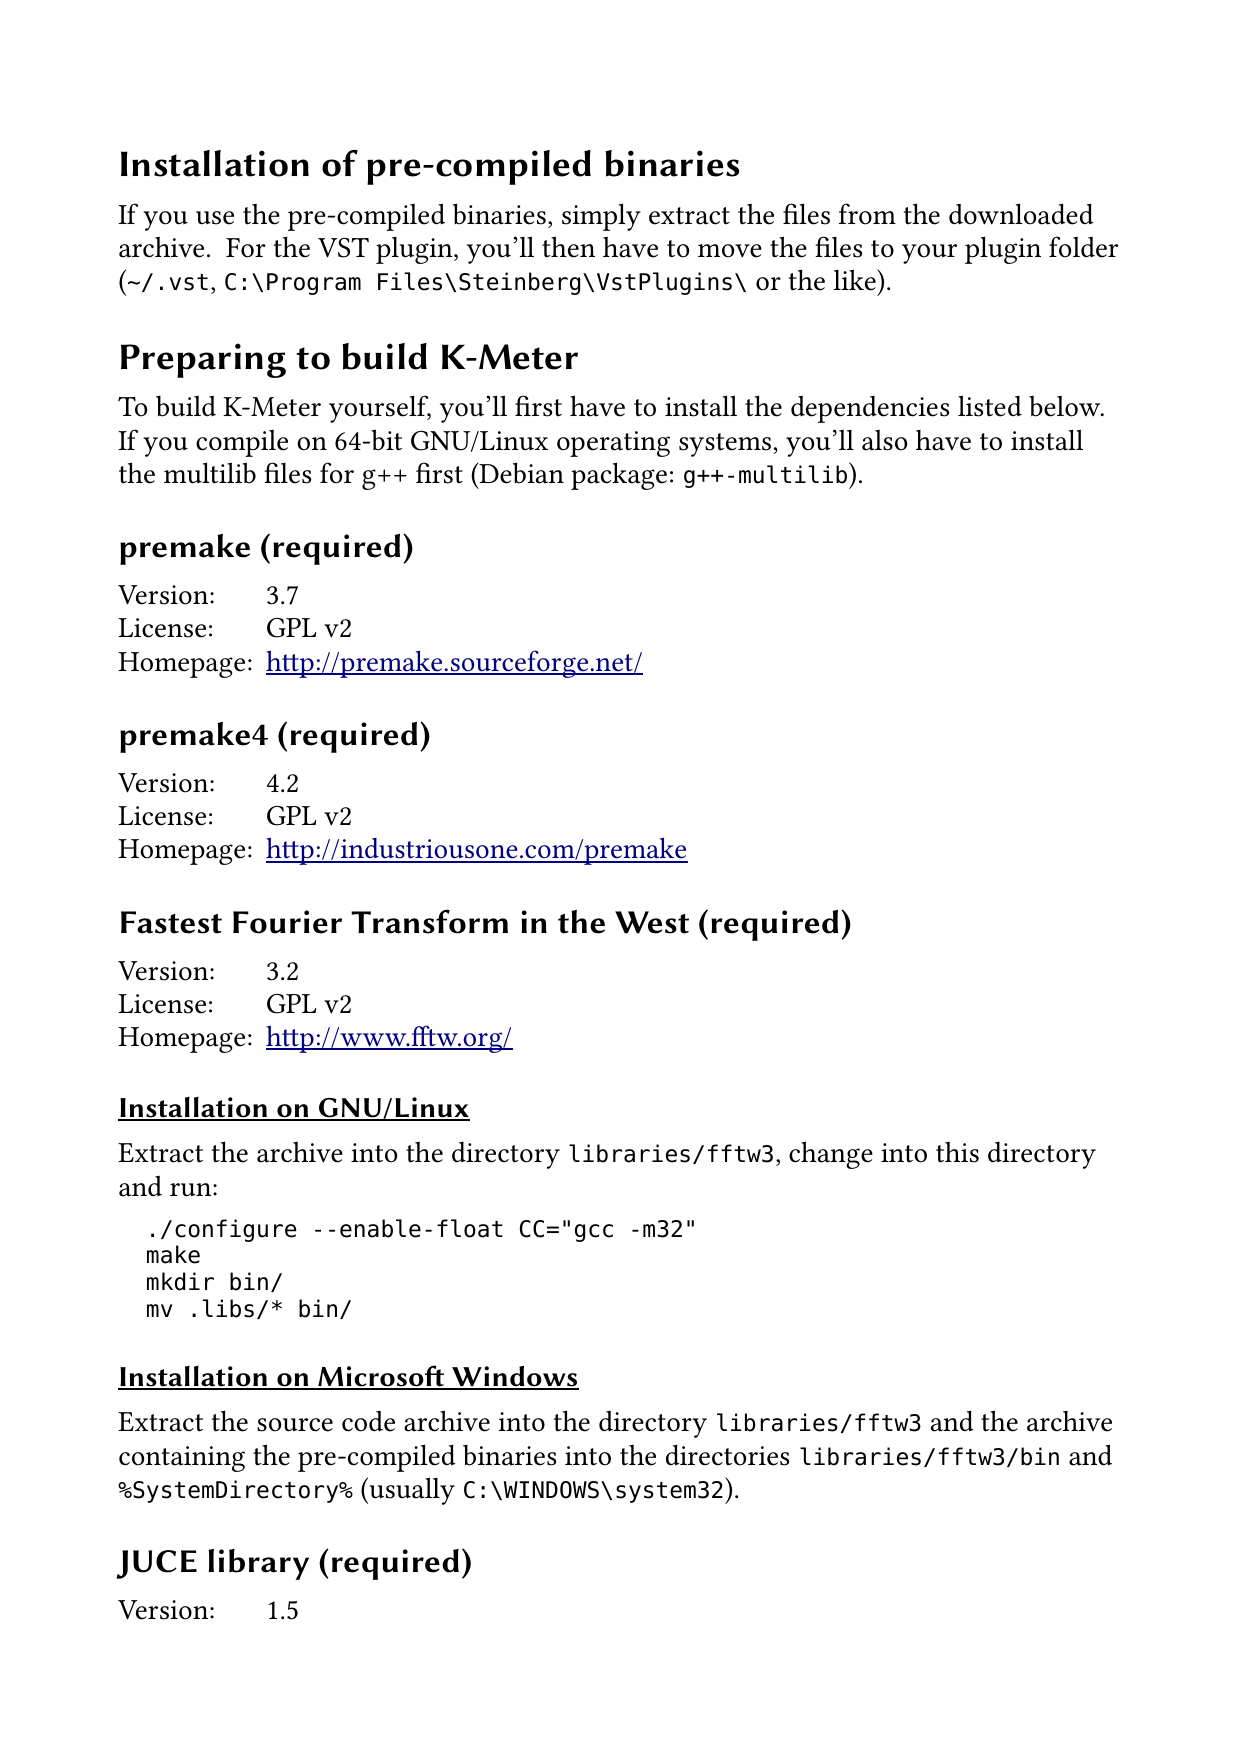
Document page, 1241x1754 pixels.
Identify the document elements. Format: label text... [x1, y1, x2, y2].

text Version: 3.7 [118, 578, 1122, 612]
text Version: 1.5 [118, 1593, 1122, 1627]
text Homepage: http://premake.sourceforge.net/ [118, 645, 1122, 678]
subtitle JUCE library (required) [118, 1543, 1122, 1581]
text Version: 4.2 [118, 766, 1122, 799]
subtitle Installation on GNU/Linux [118, 1091, 1122, 1124]
text Homepage: http://www.fftw.org/ [118, 1020, 1122, 1053]
text Extract the archive into the directory libraries/fftw3, change into this directory and run: [118, 1137, 1122, 1203]
subtitle Installation on Microsoft Windows [118, 1360, 1122, 1393]
text Version: 3.2 [118, 954, 1122, 987]
text License: GPL v2 [118, 987, 1122, 1020]
text ./configure --enable-float CC="gcc -m32" [118, 1216, 1122, 1242]
text mv .libs/* bin/ [118, 1296, 1122, 1322]
text License: GPL v2 [118, 799, 1122, 833]
text Extract the source code archive into the directory libraries/fftw3 and the archive containing the pre-compiled binaries into the directories libraries/fftw3/bin and %SystemDirectory% (usually C:\WINDOWS\system32). [118, 1406, 1122, 1505]
subtitle premake4 (required) [118, 716, 1122, 754]
text If you use the pre-compiled binaries, simply extract the files from the downloaded archive. For the VST plugin, you’ll then have to move the files to your plugin folder (~/.vst, C:\Program Files\Steinberg\VstPlugins\ or the like). [118, 198, 1122, 298]
text make [118, 1242, 1122, 1269]
subtitle premake (required) [118, 528, 1122, 566]
text To build K-Meter yourself, you’ll first have to install the dependencies listed below. If you compile on 64-bit GNU/Linux operating systems, you’ll also have to install the multilib files for g++ first (Debian package: g++-multilib). [118, 391, 1122, 490]
text Homepage: http://industriousone.com/premake [118, 833, 1122, 866]
subtitle Fastest Fourier Transform in the West (required) [118, 903, 1122, 941]
subtitle Preparing to build K-Meter [118, 336, 1122, 378]
subtitle Installation of pre-compiled binaries [118, 143, 1122, 186]
text mkdir bin/ [118, 1269, 1122, 1296]
text License: GPL v2 [118, 612, 1122, 645]
